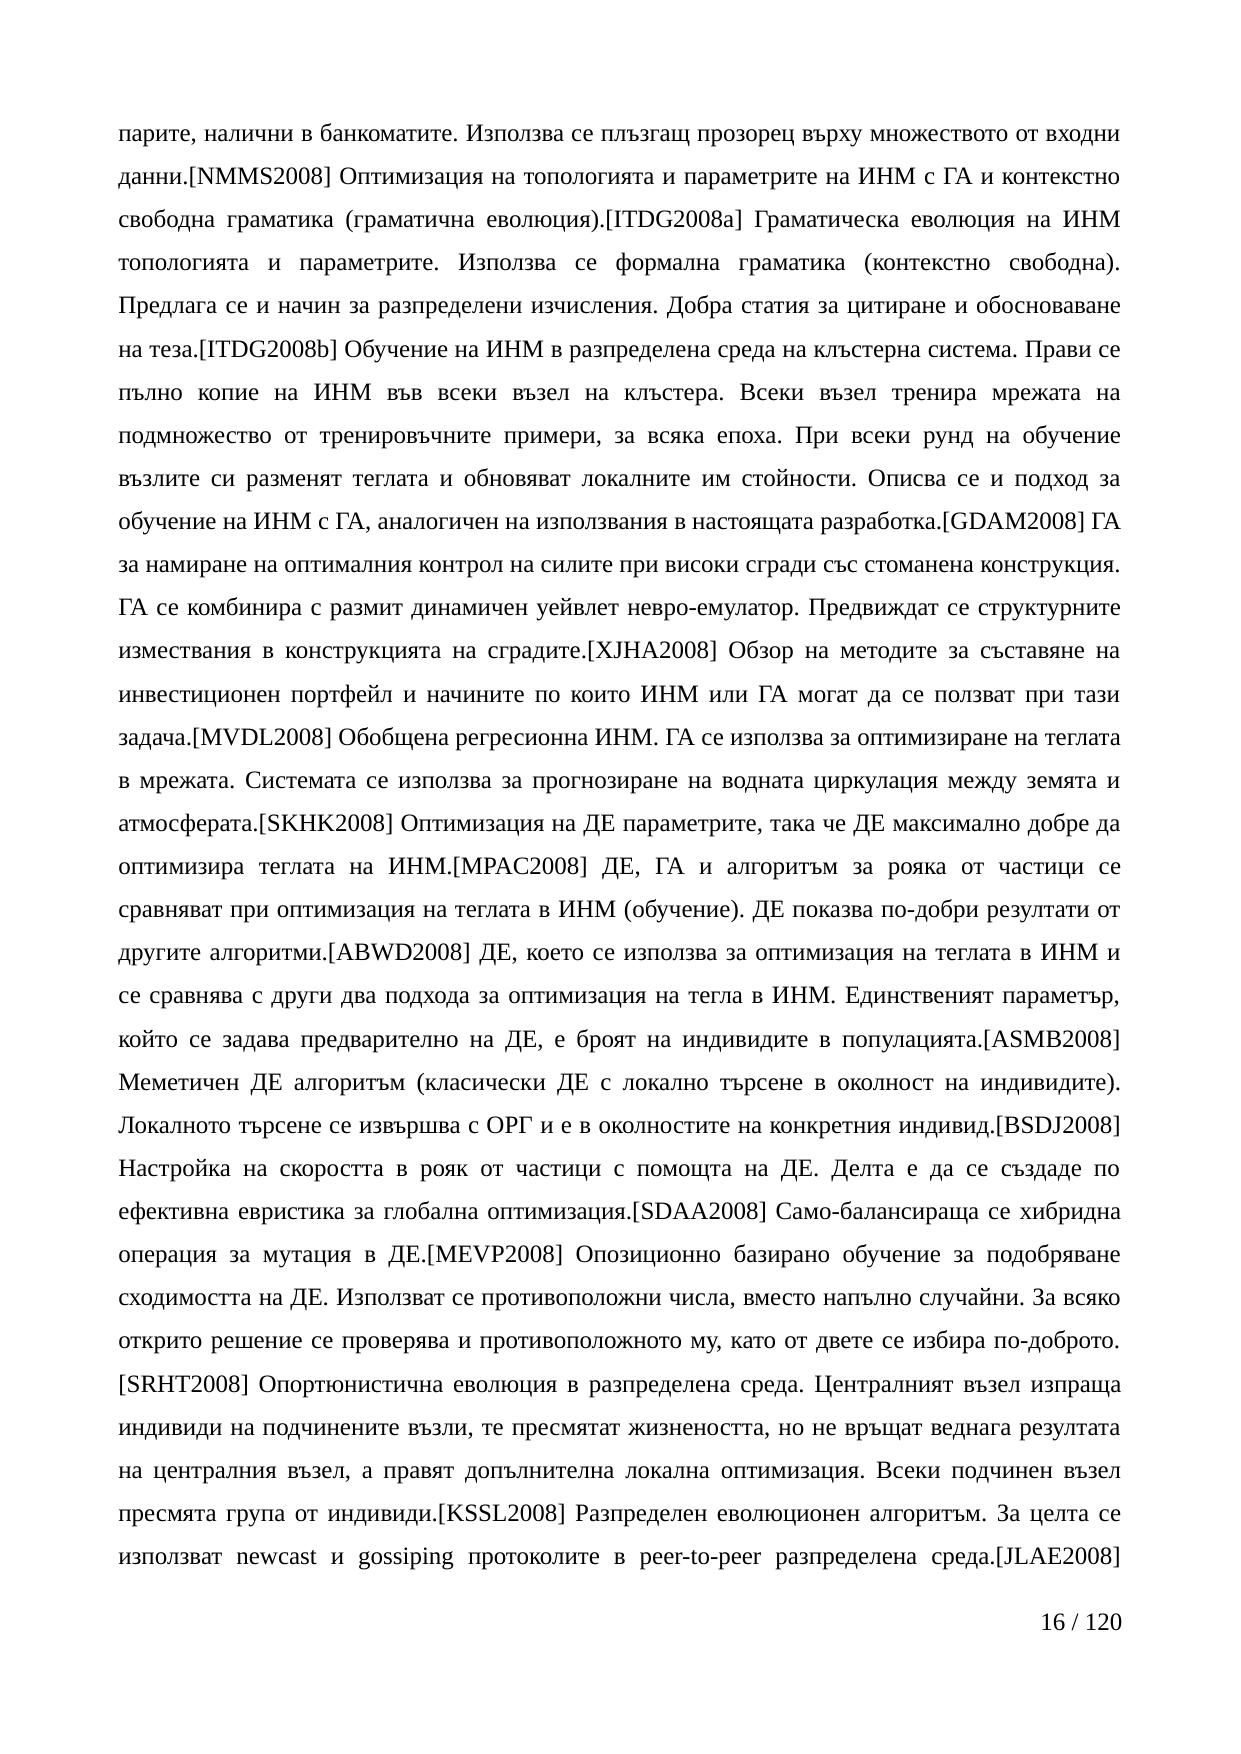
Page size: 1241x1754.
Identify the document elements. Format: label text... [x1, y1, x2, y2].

text парите, налични в банкоматите. Използва се плъзгащ прозорец върху множеството от входни данни.[NMMS2008] Оптимизация на топологията и параметрите на ИНМ с ГА и контекстно свободна граматика (граматична еволюция).[ITDG2008a] Граматическа еволюция на ИНМ топологията и параметрите. Използва се формална граматика (контекстно свободна). Предлага се и начин за разпределени изчисления. Добра статия за цитиране и обосноваване на теза.[ITDG2008b] Обучение на ИНМ в разпределена среда на клъстерна система. Прави се пълно копие на ИНМ във всеки възел на клъстера. Всеки възел тренира мрежата на подмножество от тренировъчните примери, за всяка епоха. При всеки рунд на обучение възлите си разменят теглата и обновяват локалните им стойности. Описва се и подход за обучение на ИНМ с ГА, аналогичен на използвания в настоящата разработка.[GDAM2008] ГА за намиране на оптималния контрол на силите при високи сгради със стоманена конструкция. ГА се комбинира с размит динамичен уейвлет невро-емулатор. Предвиждат се структурните измествания в конструкцията на сградите.[XJHA2008] Обзор на методите за съставяне на инвестиционен портфейл и начините по които ИНМ или ГА могат да се ползват при тази задача.[MVDL2008] Обобщена регресионна ИНМ. ГА се използва за оптимизиране на теглата в мрежата. Системата се използва за прогнозиране на водната циркулация между земята и атмосферата.[SKHK2008] Оптимизация на ДЕ параметрите, така че ДЕ максимално добре да оптимизира теглата на ИНМ.[MPAC2008] ДЕ, ГА и алгоритъм за рояка от частици се сравняват при оптимизация на теглата в ИНМ (обучение). ДЕ показва по-добри резултати от другите алгоритми.[ABWD2008] ДЕ, което се използва за оптимизация на теглата в ИНМ и се сравнява с други два подхода за оптимизация на тегла в ИНМ. Единственият параметър, който се задава предварително на ДЕ, е броят на индивидите в популацията.[ASMB2008] Меметичен ДЕ алгоритъм (класически ДЕ с локално търсене в околност на индивидите). Локалното търсене се извършва с ОРГ и е в околностите на конкретния индивид.[BSDJ2008] Настройка на скоростта в рояк от частици с помощта на ДЕ. Делта е да се създаде по ефективна евристика за глобална оптимизация.[SDAA2008] Само-балансираща се хибридна операция за мутация в ДЕ.[MEVP2008] Опозиционно базирано обучение за подобряване сходимостта на ДЕ. Използват се противоположни числа, вместо напълно случайни. За всяко открито решение се проверява и противоположното му, като от двете се избира по-доброто.[SRHT2008] Опортюнистична еволюция в разпределена среда. Централният възел изпраща индивиди на подчинените възли, те пресмятат жизнеността, но не връщат веднага резултата на централния възел, а правят допълнителна локална оптимизация. Всеки подчинен възел пресмята група от индивиди.[KSSL2008] Разпределен еволюционен алгоритъм. За целта се използват newcast и gossiping протоколите в peer-to-peer разпределена среда.[JLAE2008] [118, 118, 1122, 1570]
